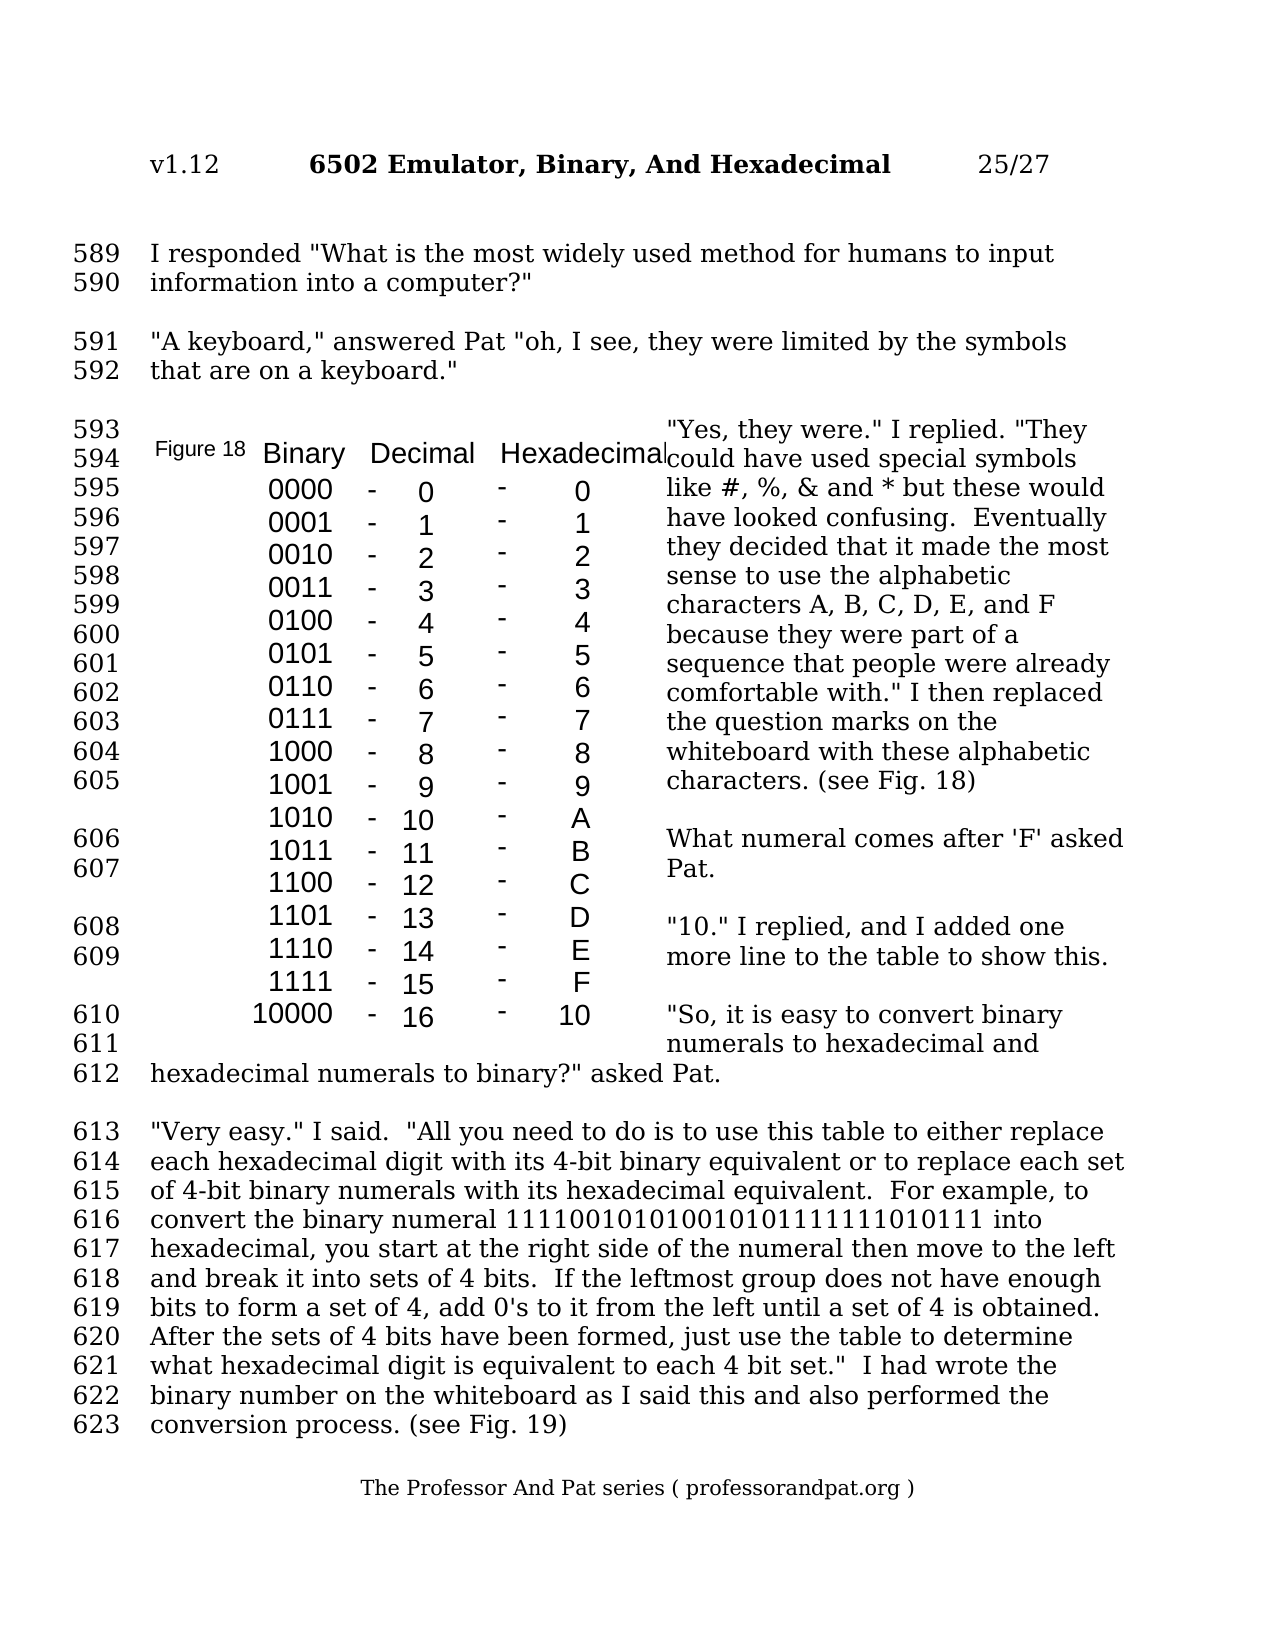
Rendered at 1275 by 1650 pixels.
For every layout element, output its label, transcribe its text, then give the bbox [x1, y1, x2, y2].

text "So, it is easy to convert binary numerals to hexadecimal and hexadecimal numerals to binary?" asked Pat. [150, 1000, 1125, 1088]
text "Very easy." I said. "All you need to do is to use this table to either replace each hexadecimal digit with its 4-bit binary equivalent or to replace each set of 4-bit binary numerals with its hexadecimal equivalent. For example, to convert the binary numeral 111100101010010101111111010111 into hexadecimal, you start at the right side of the numeral then move to the left and break it into sets of 4 bits. If the leftmost group does not have enough bits to form a set of 4, add 0's to it from the left until a set of 4 is obtained. After the sets of 4 bits have been formed, just use the table to determine what hexadecimal digit is equivalent to each 4 bit set." I had wrote the binary number on the whiteboard as I said this and also performed the conversion process. (see Fig. 19) [150, 1117, 1125, 1439]
text I responded "What is the most widely used method for humans to input information into a computer?" [150, 239, 1125, 298]
text "A keyboard," answered Pat "oh, I see, they were limited by the symbols that are on a keyboard." [150, 327, 1125, 386]
text What numeral comes after 'F' asked Pat. [150, 825, 1125, 883]
text "10." I replied, and I added one more line to the table to show this. [150, 912, 1125, 971]
text "Yes, they were." I replied. "They could have used special symbols like #, %, & and * but these would have looked confusing. Eventually they decided that it made the most sense to use the alphabetic characters A, B, C, D, E, and F because they were part of a sequence that people were already comfortable with." I then replaced the question marks on the whiteboard with these alphabetic characters. (see Fig. 18) [150, 415, 1125, 795]
